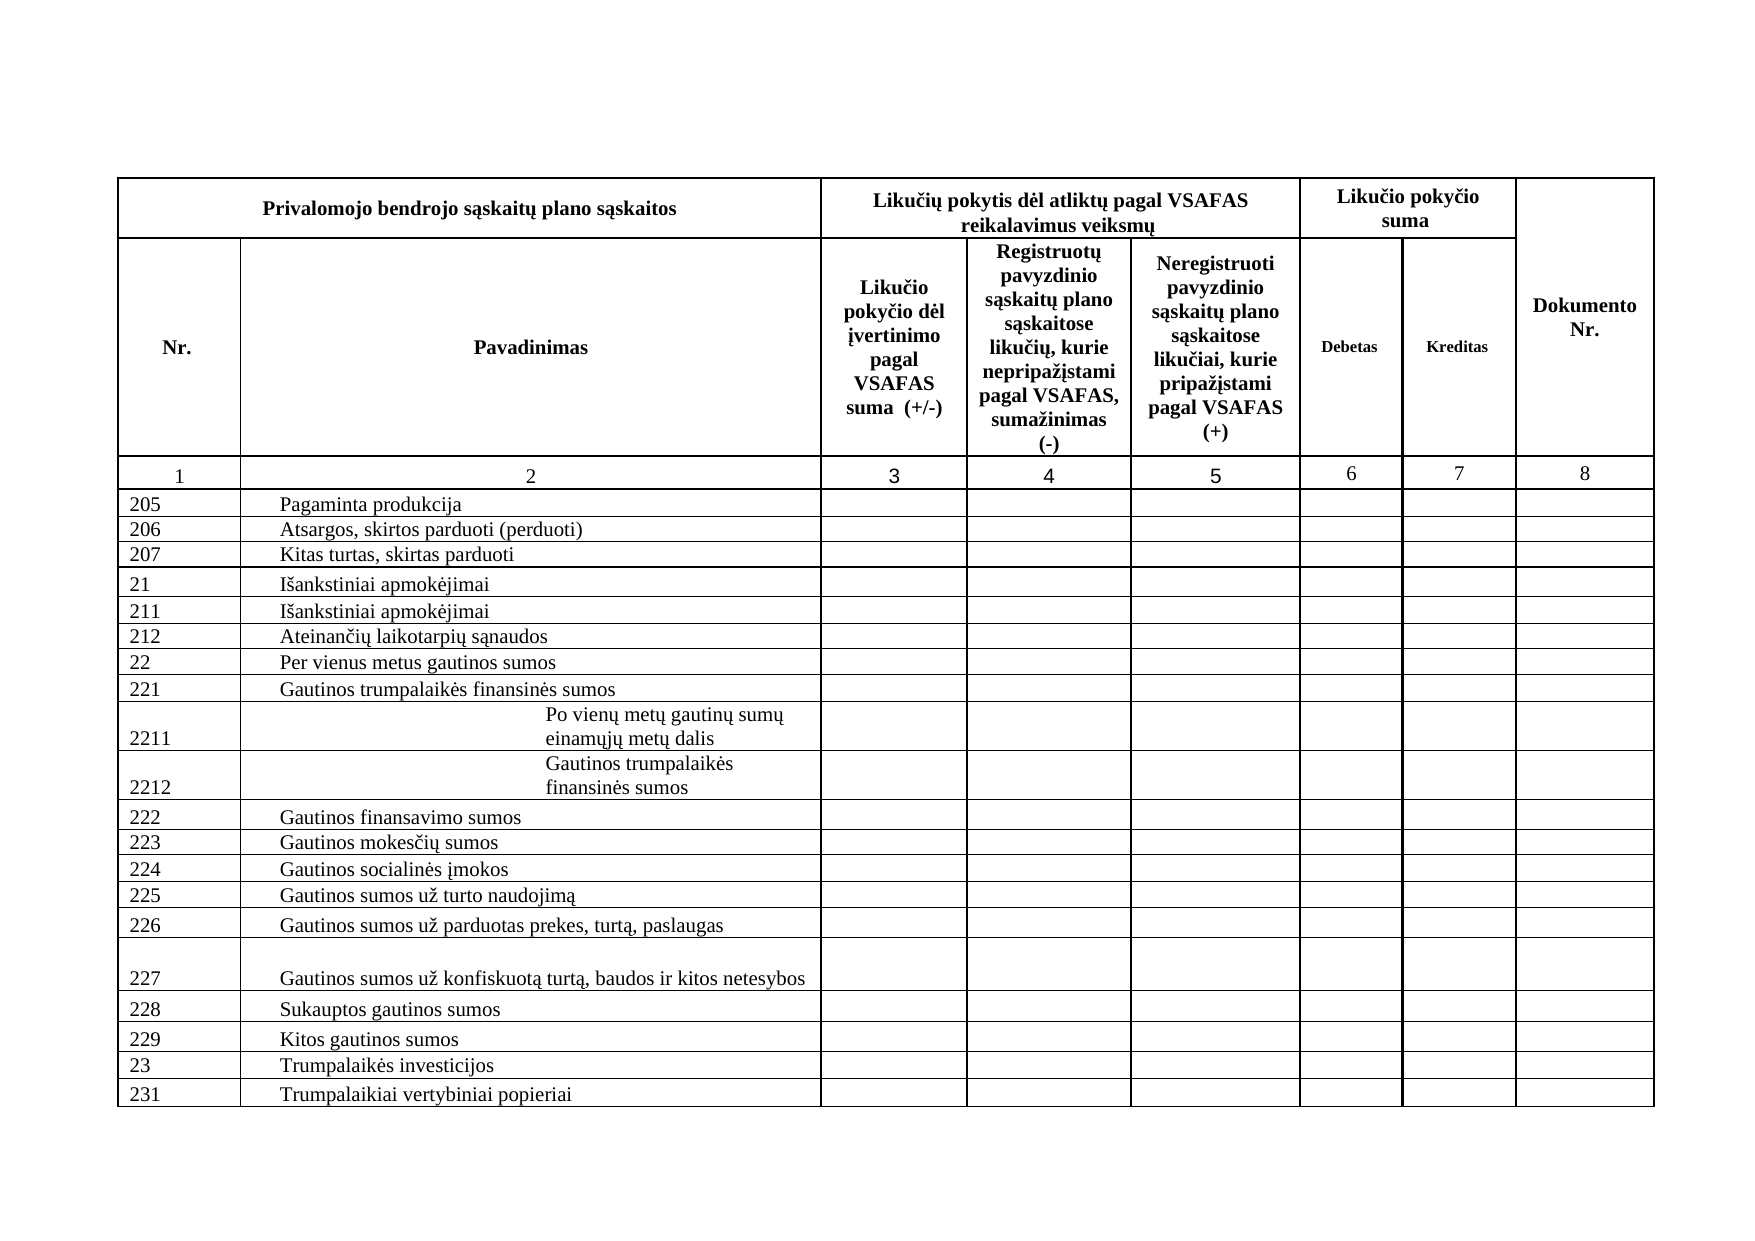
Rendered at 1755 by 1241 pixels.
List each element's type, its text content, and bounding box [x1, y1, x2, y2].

table_cell Kitas turtas, skirtas parduoti [268, 542, 820, 566]
table_cell [1404, 991, 1515, 1021]
table_cell 2211 [119, 702, 240, 750]
table_cell [1404, 517, 1515, 541]
table_cell 4 [968, 457, 1130, 488]
table_cell [1404, 908, 1515, 937]
table_cell [822, 991, 966, 1021]
table_cell [1132, 624, 1299, 648]
table_cell [1132, 490, 1299, 516]
table_cell [241, 938, 268, 990]
table_cell [241, 649, 268, 674]
table_header Dokumento Nr. [1517, 179, 1653, 455]
table_cell [241, 568, 268, 596]
table_cell [1517, 624, 1653, 648]
table_cell [241, 751, 534, 799]
table_cell 231 [119, 1079, 240, 1106]
table_cell [822, 597, 966, 623]
table_cell [1517, 751, 1653, 799]
table_cell [1517, 597, 1653, 623]
table_cell Gautinos trumpalaikės finansinės sumos [268, 675, 820, 701]
table_cell [1301, 800, 1401, 829]
table_cell [822, 568, 966, 596]
table_cell [968, 542, 1130, 566]
table_cell [822, 938, 966, 990]
table_cell [241, 908, 268, 937]
table_cell [968, 751, 1130, 799]
table_cell [1132, 1022, 1299, 1051]
table_cell [968, 991, 1130, 1021]
table_cell [1132, 882, 1299, 907]
table_cell [822, 1022, 966, 1051]
table_cell [1132, 855, 1299, 881]
table_cell [822, 542, 966, 566]
table_cell [822, 490, 966, 516]
table_cell [1517, 1052, 1653, 1077]
table_cell Kitos gautinos sumos [268, 1022, 820, 1051]
table_header Likučių pokytis dėl atliktų pagal VSAFAS reikalavimus veiksmų [822, 179, 1299, 237]
table_cell [1404, 830, 1515, 854]
table_cell [1404, 938, 1515, 990]
table_cell 223 [119, 830, 240, 854]
table_cell 7 [1404, 457, 1515, 488]
table_cell 2212 [119, 751, 240, 799]
table_cell Trumpalaikiai vertybiniai popieriai [268, 1079, 820, 1106]
table_cell [1132, 649, 1299, 674]
table_cell Likučio pokyčio dėl įvertinimo pagal VSAFAS suma (+/-) [822, 239, 966, 455]
table_header Privalomojo bendrojo sąskaitų plano sąskaitos [119, 179, 820, 237]
table_cell [1404, 702, 1515, 750]
table_cell Išankstiniai apmokėjimai [268, 597, 820, 623]
table_cell Pavadinimas [241, 239, 820, 455]
table_cell [1301, 1079, 1401, 1106]
table_cell [241, 830, 268, 854]
table_cell [1132, 568, 1299, 596]
table_cell [1132, 908, 1299, 937]
table_cell [1132, 517, 1299, 541]
table_cell Neregistruoti pavyzdinio sąskaitų plano sąskaitose likučiai, kurie pripažįstami pagal VSAFAS (+) [1132, 239, 1299, 455]
table_cell Gautinos sumos už turto naudojimą [268, 882, 820, 907]
table_cell [1517, 490, 1653, 516]
table_cell 226 [119, 908, 240, 937]
table_cell Debetas [1301, 239, 1401, 455]
table_cell 229 [119, 1022, 240, 1051]
table_cell [1301, 1052, 1401, 1077]
table_cell Po vienų metų gautinų sumų einamųjų metų dalis [534, 702, 820, 750]
table_cell 1 [119, 457, 240, 488]
table_cell Gautinos sumos už parduotas prekes, turtą, paslaugas [268, 908, 820, 937]
table_cell [822, 800, 966, 829]
table_cell 8 [1517, 457, 1653, 488]
table_cell 221 [119, 675, 240, 701]
table_cell [241, 675, 268, 701]
table_cell [1517, 517, 1653, 541]
table_cell [1404, 597, 1515, 623]
table_cell [1404, 675, 1515, 701]
table_cell [1301, 1022, 1401, 1051]
table_cell [241, 800, 268, 829]
table_cell [1517, 908, 1653, 937]
table_cell 206 [119, 517, 240, 541]
table_cell Atsargos, skirtos parduoti (perduoti) [268, 517, 820, 541]
table_cell [1301, 568, 1401, 596]
table_cell [1517, 675, 1653, 701]
table_cell [1132, 991, 1299, 1021]
table_cell [241, 490, 268, 516]
table_cell 225 [119, 882, 240, 907]
table_cell [968, 1052, 1130, 1077]
table_cell [1132, 751, 1299, 799]
table_cell [241, 1052, 268, 1077]
table_cell [1517, 938, 1653, 990]
table_cell [1132, 1052, 1299, 1077]
table_cell [1301, 490, 1401, 516]
table_cell [1132, 675, 1299, 701]
table_cell Trumpalaikės investicijos [268, 1052, 820, 1077]
table_cell [822, 624, 966, 648]
table_cell Gautinos mokesčių sumos [268, 830, 820, 854]
table_cell Pagaminta produkcija [268, 490, 820, 516]
table_cell [1301, 542, 1401, 566]
table_cell [1132, 830, 1299, 854]
table_cell [1404, 1022, 1515, 1051]
table_cell Ateinančių laikotarpių sąnaudos [268, 624, 820, 648]
table_cell Gautinos socialinės įmokos [268, 855, 820, 881]
table_cell [1301, 991, 1401, 1021]
table_cell [241, 624, 268, 648]
table_cell [1132, 542, 1299, 566]
table_cell [241, 542, 268, 566]
table_cell [968, 1022, 1130, 1051]
table_cell 227 [119, 938, 240, 990]
table_cell [1517, 1079, 1653, 1106]
table_cell [1517, 830, 1653, 854]
table_cell [968, 938, 1130, 990]
table_cell [968, 624, 1130, 648]
table_cell [1404, 855, 1515, 881]
table_cell [1517, 882, 1653, 907]
table_cell [822, 830, 966, 854]
table_cell [1301, 675, 1401, 701]
table_cell [1517, 649, 1653, 674]
table_cell [968, 568, 1130, 596]
table_cell [1301, 649, 1401, 674]
table_cell 6 [1301, 457, 1401, 488]
table_cell [1132, 702, 1299, 750]
table_cell [241, 991, 268, 1021]
table_cell 224 [119, 855, 240, 881]
table_cell Registruotų pavyzdinio sąskaitų plano sąskaitose likučių, kurie nepripažįstami pagal VSAFAS, sumažinimas (-) [968, 239, 1130, 455]
table_cell 222 [119, 800, 240, 829]
table_cell [241, 1022, 268, 1051]
table_cell [1404, 649, 1515, 674]
table_cell 2 [241, 457, 820, 488]
table_cell 22 [119, 649, 240, 674]
table_cell [822, 882, 966, 907]
table_cell [1517, 568, 1653, 596]
table_cell [241, 517, 268, 541]
table_cell [822, 702, 966, 750]
table_cell 5 [1132, 457, 1299, 488]
table_cell [1301, 624, 1401, 648]
table_cell [1301, 597, 1401, 623]
table_cell [1404, 800, 1515, 829]
table_cell [968, 855, 1130, 881]
table_cell [968, 1079, 1130, 1106]
table_cell [1517, 800, 1653, 829]
table_cell [1301, 751, 1401, 799]
table_cell [241, 855, 268, 881]
table_cell [968, 882, 1130, 907]
table_cell [968, 597, 1130, 623]
table_cell [1301, 830, 1401, 854]
table_header Likučio pokyčio suma [1301, 179, 1515, 237]
table_cell [968, 675, 1130, 701]
table_cell [1517, 1022, 1653, 1051]
table_cell [968, 800, 1130, 829]
table_cell [968, 649, 1130, 674]
table_cell [1301, 702, 1401, 750]
table_cell [822, 855, 966, 881]
table_cell [1517, 542, 1653, 566]
table_cell Gautinos finansavimo sumos [268, 800, 820, 829]
table_cell [822, 751, 966, 799]
table_cell [968, 702, 1130, 750]
table_cell [1132, 938, 1299, 990]
table_cell [968, 908, 1130, 937]
table_cell 205 [119, 490, 240, 516]
table_cell [1404, 624, 1515, 648]
table_cell [1132, 1079, 1299, 1106]
table_cell Išankstiniai apmokėjimai [268, 568, 820, 596]
table_cell [1517, 991, 1653, 1021]
table_cell [968, 517, 1130, 541]
table_cell [1404, 1079, 1515, 1106]
table_cell 3 [822, 457, 966, 488]
table_cell [1517, 855, 1653, 881]
table_cell [241, 1079, 268, 1106]
table_cell Per vienus metus gautinos sumos [268, 649, 820, 674]
table_cell [822, 517, 966, 541]
table_cell 228 [119, 991, 240, 1021]
table_cell [241, 597, 268, 623]
table_cell [1404, 1052, 1515, 1077]
table_cell Sukauptos gautinos sumos [268, 991, 820, 1021]
table_cell [968, 830, 1130, 854]
table_cell [1404, 490, 1515, 516]
table_cell [1301, 517, 1401, 541]
table_cell 211 [119, 597, 240, 623]
table_cell [241, 702, 534, 750]
table_cell 21 [119, 568, 240, 596]
table_cell [1301, 855, 1401, 881]
table_cell Gautinos sumos už konfiskuotą turtą, baudos ir kitos netesybos [268, 938, 820, 990]
table_cell [822, 649, 966, 674]
table_cell [822, 675, 966, 701]
table_cell [822, 1079, 966, 1106]
table_cell [968, 490, 1130, 516]
table_cell [1404, 882, 1515, 907]
table_cell [1404, 568, 1515, 596]
table_cell [1301, 938, 1401, 990]
table_cell [822, 908, 966, 937]
table_cell [822, 1052, 966, 1077]
table_cell Gautinos trumpalaikės finansinės sumos [534, 751, 820, 799]
table_cell Nr. [119, 239, 240, 455]
table_cell [1404, 751, 1515, 799]
table_cell 207 [119, 542, 240, 566]
table_cell [1132, 800, 1299, 829]
table_cell [1404, 542, 1515, 566]
table_cell [1132, 597, 1299, 623]
table_cell [1301, 908, 1401, 937]
table_cell 23 [119, 1052, 240, 1077]
table_cell [241, 882, 268, 907]
table_cell Kreditas [1404, 239, 1515, 455]
table_cell [1517, 702, 1653, 750]
table_cell 212 [119, 624, 240, 648]
table_cell [1301, 882, 1401, 907]
